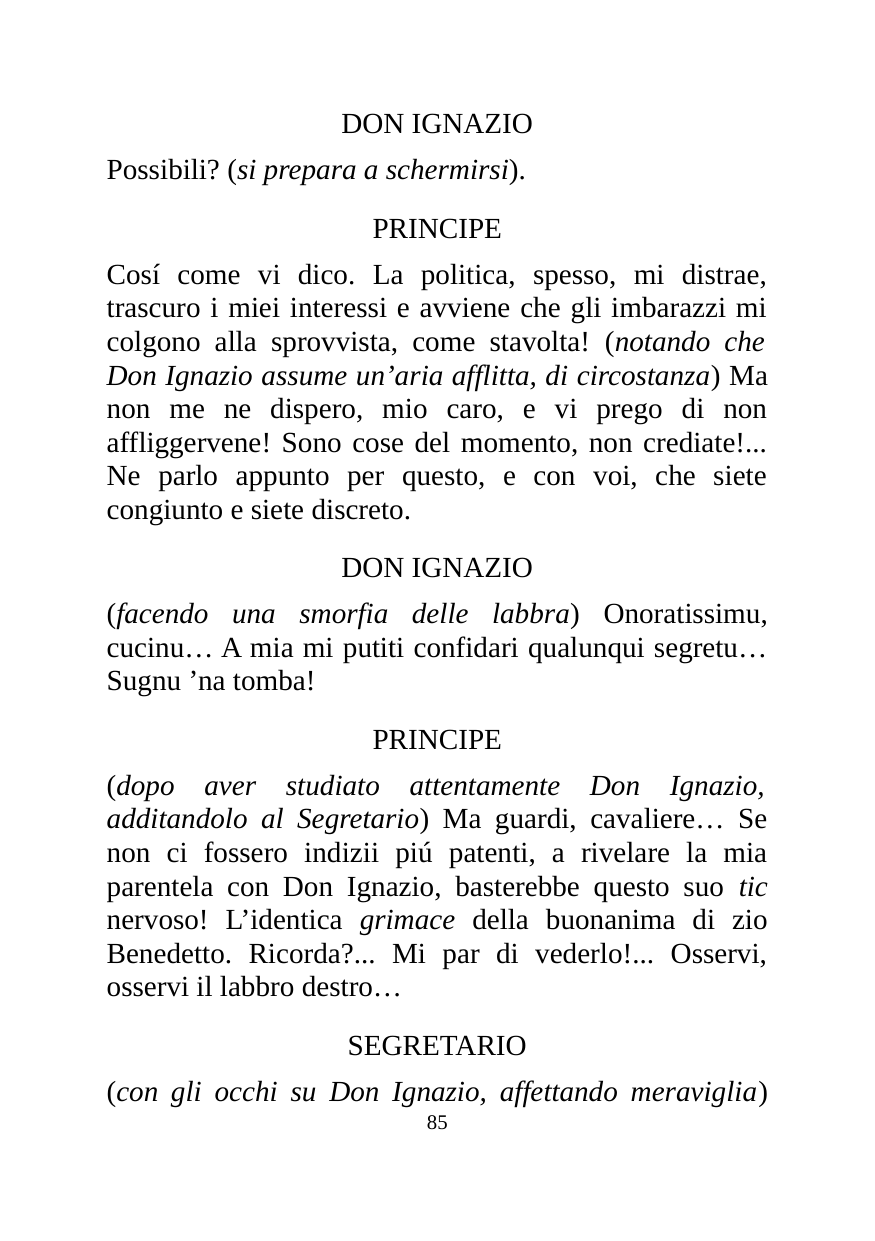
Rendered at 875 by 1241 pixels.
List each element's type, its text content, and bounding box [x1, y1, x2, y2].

text DON IGNAZIO [106, 550, 768, 584]
text (facendo una smorfia delle labbra) Onoratissimu, cucinu… A mia mi putiti confidari qualunqui segretu… Sugnu ’na tomba! [106, 596, 768, 697]
text SEGRETARIO [106, 1028, 768, 1061]
text (con gli occhi su Don Ignazio, affettando meraviglia) [106, 1074, 768, 1107]
text (dopo aver studiato attentamente Don Ignazio, additandolo al Segretario) Ma guardi, cavaliere… Se non ci fossero indizii piú patenti, a rivelare la mia parentela con Don Ignazio, basterebbe questo suo tic nervoso! L’identica grimace della buonanima di zio Benedetto. Ricorda?... Mi par di vederlo!... Osservi, osservi il labbro destro… [106, 768, 768, 1003]
text PRINCIPE [106, 211, 768, 244]
text Possibili? (si prepara a schermirsi). [106, 152, 768, 186]
text DON IGNAZIO [106, 106, 768, 140]
text Cosí come vi dico. La politica, spesso, mi distrae, trascuro i miei interessi e avviene che gli imbarazzi mi colgono alla sprovvista, come stavolta! (notando che Don Ignazio assume un’aria afflitta, di circostanza) Ma non me ne dispero, mio caro, e vi prego di non affliggervene! Sono cose del momento, non crediate!... Ne parlo appunto per questo, e con voi, che siete congiunto e siete discreto. [106, 257, 768, 525]
text PRINCIPE [106, 722, 768, 756]
